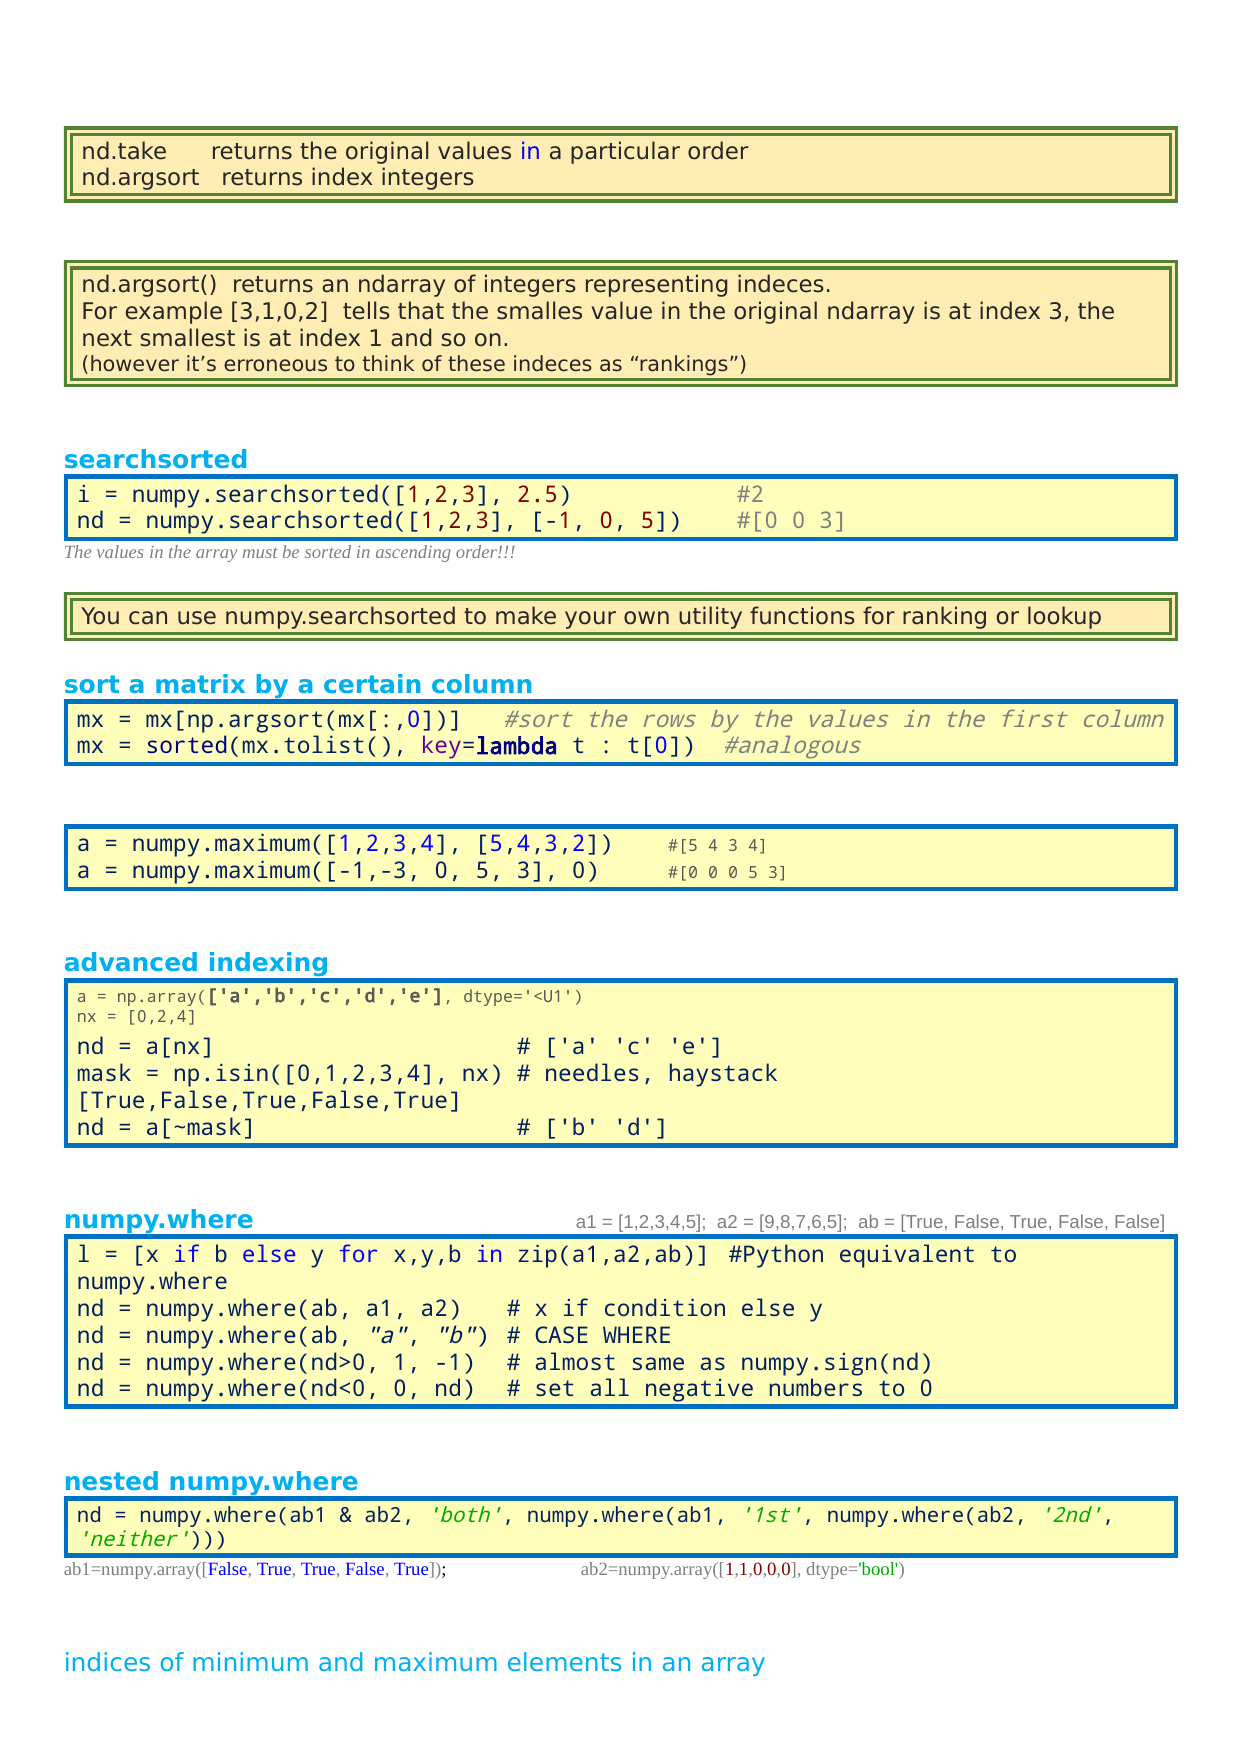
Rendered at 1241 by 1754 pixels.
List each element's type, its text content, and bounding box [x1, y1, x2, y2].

title indices of minimum and maximum elements in an array [63, 1648, 1178, 1677]
text mask = np.isin([0,1,2,3,4], nx) # needles, haystack [True,False,True,False,True] [68, 1053, 1174, 1107]
text nd = numpy.where(ab1 & ab2, 'both', numpy.where(ab1, '1st', numpy.where(ab2, '2nd', 'neither'))) [68, 1501, 1174, 1553]
title nested numpy.where [63, 1467, 1178, 1496]
text a = np.array(['a','b','c','d','e'], dtype='<U1') [68, 983, 1174, 1000]
text nd = a[~mask] # ['b' 'd'] [68, 1107, 1174, 1143]
title searchsorted [63, 445, 1178, 474]
text nd.take returns the original values in a particular order [67, 130, 1175, 153]
text mx = mx[np.argsort(mx[:,0])] #sort the rows by the values in the first column mx = sorted(mx.tolist(), key=lambda t : t[0]) #analogous [68, 704, 1174, 762]
title sort a matrix by a certain column [63, 670, 1178, 699]
text nx = [0,2,4] [68, 1000, 1174, 1019]
text The values in the array must be sorted in ascending order!!! [63, 541, 1178, 563]
text nd = numpy.searchsorted([1,2,3], [-1, 0, 5]) #[0 0 3] [68, 501, 1174, 537]
text nd = numpy.where(nd>0, 1, -1) # almost same as numpy.sign(nd) [68, 1342, 1174, 1369]
title numpy.where a1 = [1,2,3,4,5]; a2 = [9,8,7,6,5]; ab = [True, False, True, False, False] [63, 1205, 1178, 1234]
text nd = a[nx] # ['a' 'c' 'e'] [68, 1027, 1174, 1053]
text nd = numpy.where(nd<0, 0, nd) # set all negative numbers to 0 [68, 1369, 1174, 1404]
text For example [3,1,0,2] tells that the smalles value in the original ndarray is at index 3, the next smallest is at index 1 and so on. [73, 287, 1169, 340]
text ab1=numpy.array([False, True, True, False, True]); ab2=numpy.array([1,1,0,0,0], dtype='bool') [63, 1558, 1178, 1580]
text nd = numpy.where(ab, "a", "b") # CASE WHERE [68, 1315, 1174, 1342]
text You can use numpy.searchsorted to make your own utility functions for ranking or lookup [67, 595, 1175, 638]
text (however it’s erroneous to think of these indeces as “rankings”) [67, 340, 1175, 384]
text a = numpy.maximum([-1,-3, 0, 5, 3], 0) #[0 0 0 5 3] [68, 851, 1174, 887]
text l = [x if b else y for x,y,b in zip(a1,a2,ab)] #Python equivalent to numpy.where [68, 1239, 1174, 1288]
text i = numpy.searchsorted([1,2,3], 2.5) #2 [68, 479, 1174, 501]
text a = numpy.maximum([1,2,3,4], [5,4,3,2]) #[5 4 3 4] [68, 829, 1174, 851]
text nd = numpy.where(ab, a1, a2) # x if condition else y [68, 1288, 1174, 1315]
text nd.argsort returns index integers [67, 153, 1175, 199]
text nd.argsort() returns an ndarray of integers representing indeces. [67, 263, 1175, 287]
title advanced indexing [63, 949, 1178, 978]
